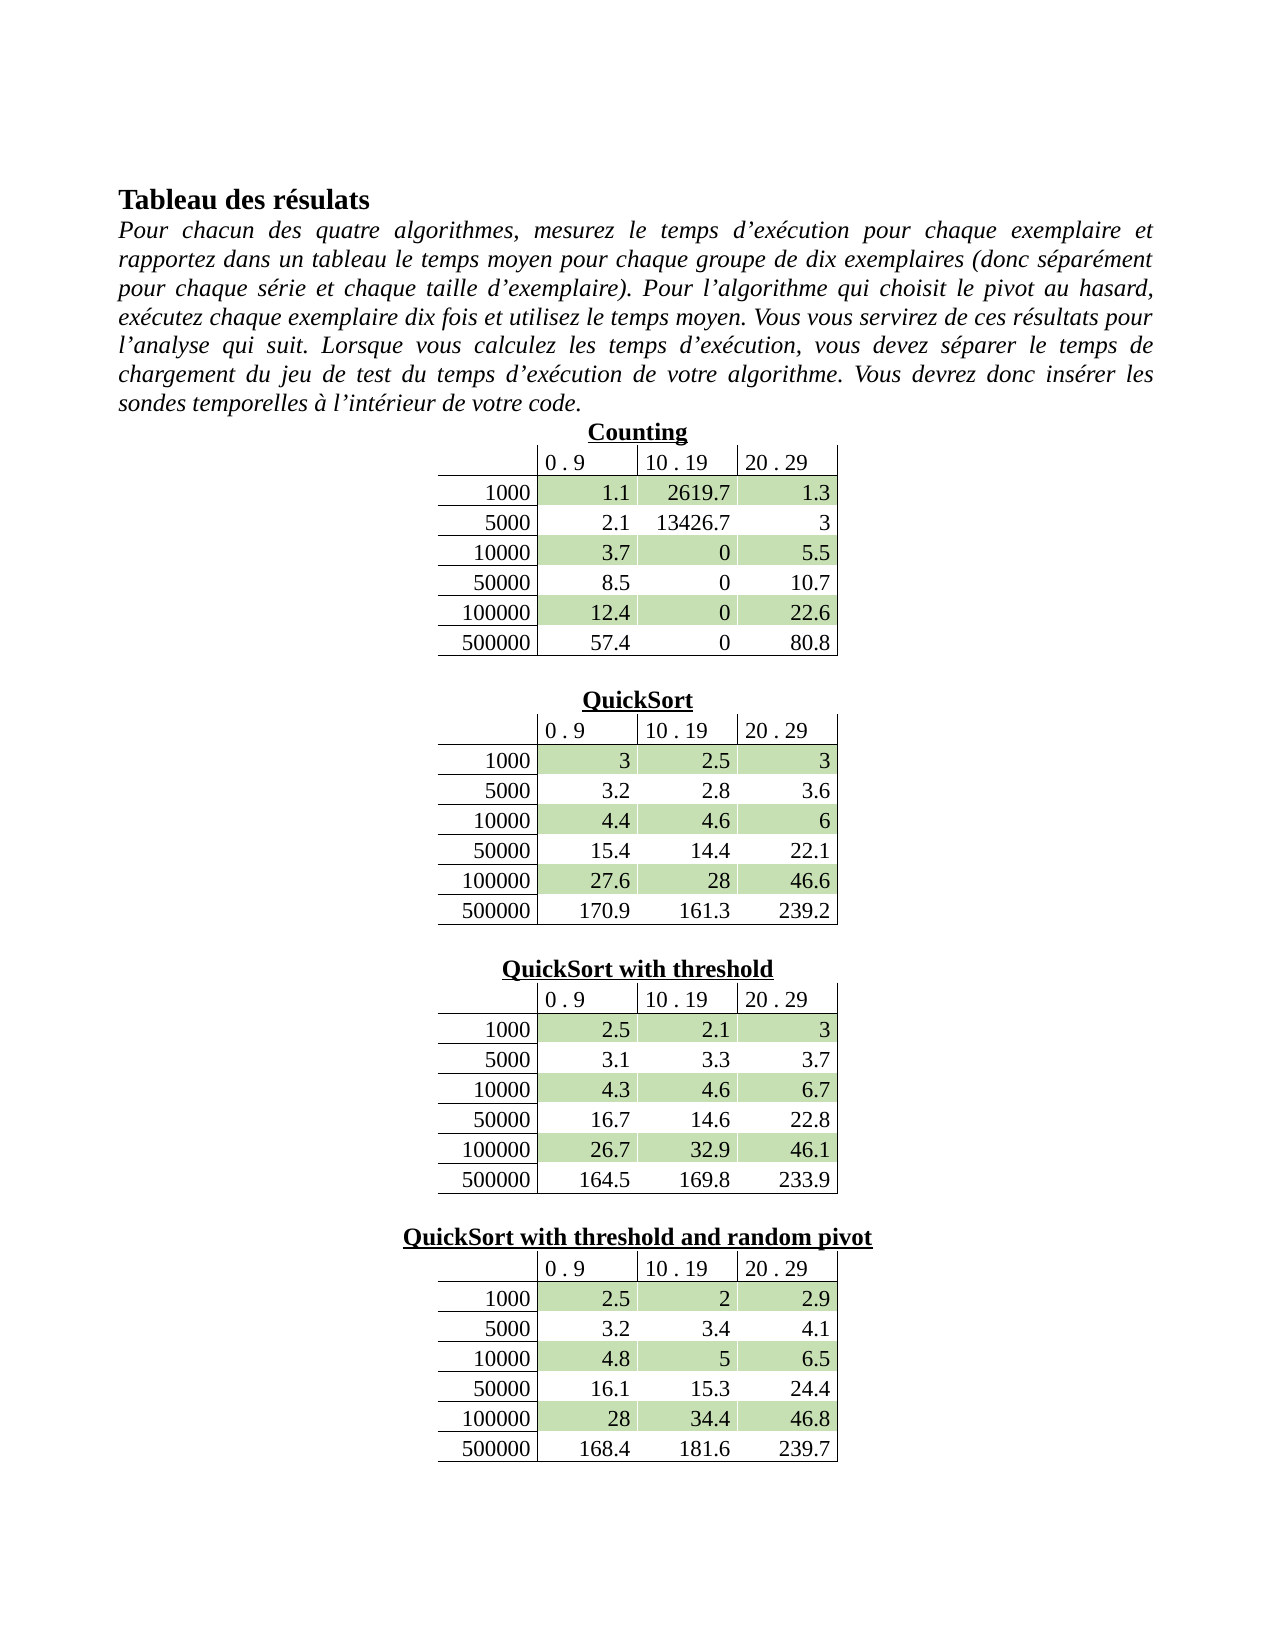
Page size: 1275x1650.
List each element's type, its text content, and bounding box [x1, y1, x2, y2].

table_cell 12.4 [538, 595, 637, 625]
table_cell 168.4 [538, 1431, 637, 1461]
text QuickSort with threshold and random pivot [118, 1222, 1157, 1251]
table_cell 46.8 [738, 1401, 837, 1431]
table_cell 5000 [438, 1044, 537, 1072]
table_cell 3 [738, 1014, 837, 1042]
table_cell 50000 [438, 835, 537, 864]
table_cell 16.7 [538, 1103, 637, 1132]
table_cell 3.6 [738, 774, 837, 804]
table_cell 161.3 [638, 894, 737, 924]
table_cell 16.1 [538, 1371, 637, 1401]
table_cell 100000 [438, 865, 537, 894]
table_header 10 . 19 [638, 1251, 737, 1281]
table_cell 3.3 [638, 1043, 737, 1072]
table_cell 2.9 [738, 1282, 837, 1311]
table_cell 164.5 [538, 1163, 637, 1192]
table_cell 3.4 [638, 1311, 737, 1341]
table_header [438, 1251, 537, 1281]
table_cell 100000 [438, 596, 537, 625]
table_cell 10000 [438, 805, 537, 834]
table_cell 32.9 [638, 1133, 737, 1162]
table_cell 3.1 [538, 1043, 637, 1072]
table_header [438, 714, 537, 744]
table_cell 1.3 [738, 476, 837, 505]
table_cell 1.1 [538, 476, 637, 505]
table_cell 27.6 [538, 864, 637, 894]
table_cell 239.2 [738, 894, 837, 924]
table_cell 0 [638, 535, 737, 565]
table_cell 1000 [438, 476, 537, 505]
table_cell 5000 [438, 1312, 537, 1341]
table_cell 170.9 [538, 894, 637, 924]
table_cell 28 [538, 1401, 637, 1431]
table_cell 2.1 [638, 1014, 737, 1042]
table_cell 50000 [438, 1104, 537, 1132]
table_cell 4.3 [538, 1073, 637, 1102]
table_cell 181.6 [638, 1431, 737, 1461]
table_cell 22.1 [738, 834, 837, 864]
table_cell 3.2 [538, 774, 637, 804]
table_cell 10000 [438, 536, 537, 565]
table_cell 2619.7 [638, 476, 737, 505]
text QuickSort [118, 685, 1157, 714]
table_cell 4.4 [538, 804, 637, 834]
table_cell 3.2 [538, 1311, 637, 1341]
table_cell 0 [638, 565, 737, 595]
table_cell 4.6 [638, 1073, 737, 1102]
table_cell 0 [638, 595, 737, 625]
table_cell 50000 [438, 566, 537, 595]
table_cell 1000 [438, 1014, 537, 1042]
table_cell 15.4 [538, 834, 637, 864]
table_header 20 . 29 [738, 714, 837, 744]
table_cell 22.8 [738, 1103, 837, 1132]
table_cell 100000 [438, 1134, 537, 1162]
subtitle Tableau des résulats [118, 182, 1157, 215]
table_cell 500000 [438, 1164, 537, 1192]
table_cell 3 [738, 505, 837, 535]
table_cell 6.7 [738, 1073, 837, 1102]
table_cell 6.5 [738, 1341, 837, 1371]
table_cell 28 [638, 864, 737, 894]
table_cell 34.4 [638, 1401, 737, 1431]
table_header 20 . 29 [738, 445, 837, 475]
table_cell 233.9 [738, 1163, 837, 1192]
table_cell 24.4 [738, 1371, 837, 1401]
table_cell 500000 [438, 895, 537, 924]
table_cell 10000 [438, 1074, 537, 1102]
table_cell 14.4 [638, 834, 737, 864]
table_cell 3 [538, 745, 637, 774]
table_header [438, 983, 537, 1012]
table_cell 1000 [438, 1282, 537, 1311]
table_header 20 . 29 [738, 983, 837, 1012]
table_cell 2.5 [638, 745, 737, 774]
table_header [438, 445, 537, 475]
table_cell 5000 [438, 506, 537, 535]
table_header 0 . 9 [538, 714, 637, 744]
table_cell 0 [638, 625, 737, 655]
table_cell 3.7 [738, 1043, 837, 1072]
table_cell 5 [638, 1341, 737, 1371]
table_cell 5000 [438, 775, 537, 804]
text Pour chacun des quatre algorithmes, mesurez le temps d’exécution pour chaque exemplaire et rapportez dans un tableau le temps moyen pour chaque groupe de dix exemplaires (donc séparément pour chaque série et chaque taille d’exemplaire). Pour l’algorithme qui choisit le pivot au hasard, exécutez chaque exemplaire dix fois et utilisez le temps moyen. Vous vous servirez de ces résultats pour l’analyse qui suit. Lorsque vous calculez les temps d’exécution, vous devez séparer le temps de chargement du jeu de test du temps d’exécution de votre algorithme. Vous devrez donc insérer les sondes temporelles à l’intérieur de votre code. [118, 215, 1157, 417]
table_header 0 . 9 [538, 1251, 637, 1281]
table_header 10 . 19 [638, 714, 737, 744]
table_cell 46.6 [738, 864, 837, 894]
table_header 20 . 29 [738, 1251, 837, 1281]
table_cell 14.6 [638, 1103, 737, 1132]
table_header 10 . 19 [638, 445, 737, 475]
table_header 10 . 19 [638, 983, 737, 1012]
table_cell 6 [738, 804, 837, 834]
table_cell 26.7 [538, 1133, 637, 1162]
table_cell 10.7 [738, 565, 837, 595]
table_cell 4.6 [638, 804, 737, 834]
text Counting [118, 417, 1157, 445]
table_cell 80.8 [738, 625, 837, 655]
table_cell 1000 [438, 745, 537, 774]
table_cell 100000 [438, 1402, 537, 1431]
table_cell 2.1 [538, 505, 637, 535]
table_cell 10000 [438, 1342, 537, 1371]
table_cell 3 [738, 745, 837, 774]
table_header 0 . 9 [538, 983, 637, 1012]
table_cell 46.1 [738, 1133, 837, 1162]
table_cell 2 [638, 1282, 737, 1311]
table_cell 4.1 [738, 1311, 837, 1341]
table_cell 169.8 [638, 1163, 737, 1192]
table_cell 5.5 [738, 535, 837, 565]
table_header 0 . 9 [538, 445, 637, 475]
table_cell 3.7 [538, 535, 637, 565]
table_cell 2.5 [538, 1282, 637, 1311]
table_cell 2.5 [538, 1014, 637, 1042]
table_cell 15.3 [638, 1371, 737, 1401]
table_cell 57.4 [538, 625, 637, 655]
table_cell 2.8 [638, 774, 737, 804]
table_cell 500000 [438, 626, 537, 655]
table_cell 8.5 [538, 565, 637, 595]
table_cell 13426.7 [638, 505, 737, 535]
text QuickSort with threshold [118, 954, 1157, 982]
table_cell 50000 [438, 1372, 537, 1401]
table_cell 500000 [438, 1432, 537, 1461]
table_cell 239.7 [738, 1431, 837, 1461]
table_cell 4.8 [538, 1341, 637, 1371]
table_cell 22.6 [738, 595, 837, 625]
